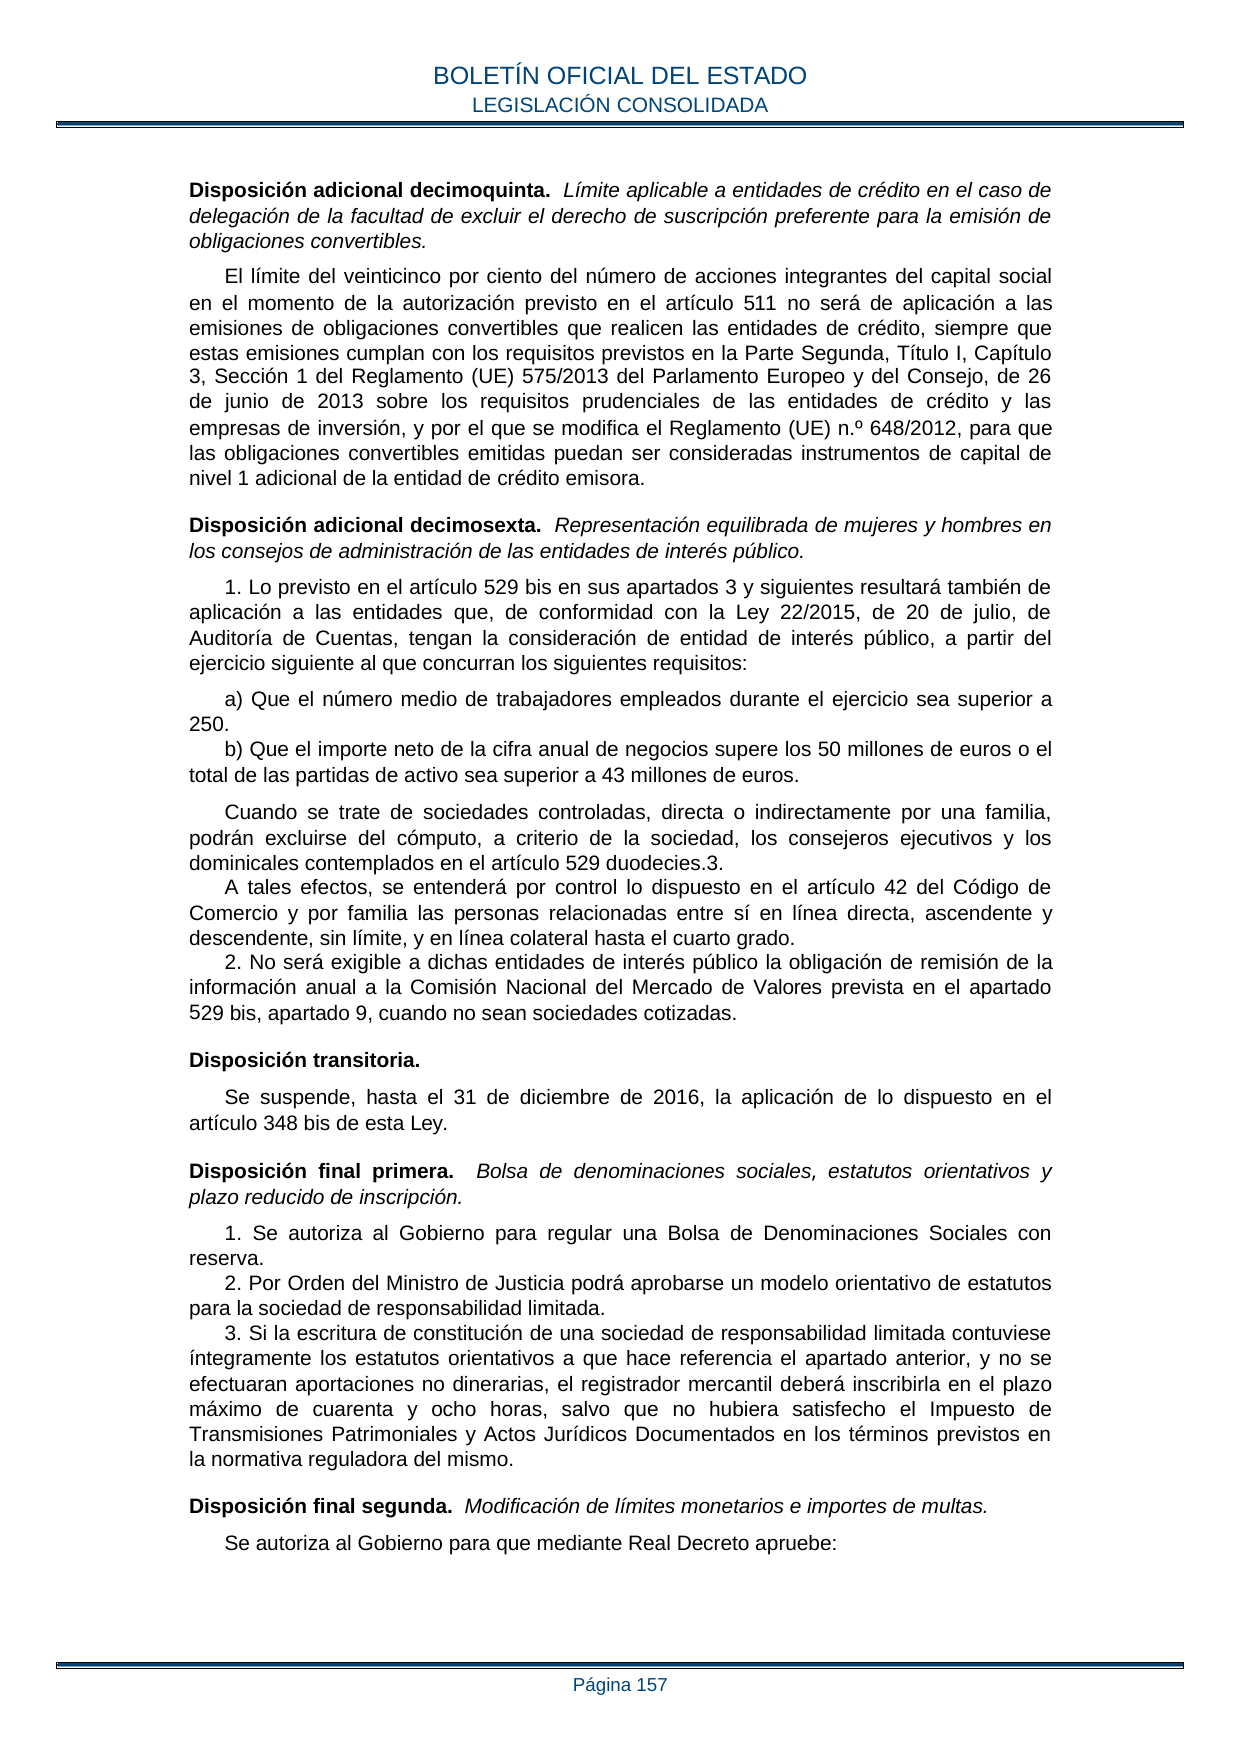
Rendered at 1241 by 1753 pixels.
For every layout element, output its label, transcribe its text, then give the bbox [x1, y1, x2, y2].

text estas emisiones cumplan con los requisitos previstos en la Parte Segunda, Título I, Capítulo [189, 340, 1076, 360]
text 3, Sección 1 del Reglamento (UE) 575/2013 del Parlamento Europeo y del Consejo, de 26 [189, 360, 1076, 385]
text LEGISLACIÓN CONSOLIDADA [472, 89, 793, 118]
text en el momento de la autorización previsto en el artículo 511 no será de aplicación a las [189, 290, 1076, 315]
picture [57, 122, 1183, 127]
text emisiones de obligaciones convertibles que realicen las entidades de crédito, siempre que [189, 315, 1076, 340]
text Comercio y por familia las personas relacionadas entre sí en línea directa, ascendente y [189, 900, 1076, 925]
text Se autoriza al Gobierno para que mediante Real Decreto apruebe: [224, 1527, 863, 1557]
text para la sociedad de responsabilidad limitada. [189, 1291, 631, 1321]
text b) Que el importe neto de la cifra anual de negocios supere los 50 millones de euros o el [224, 733, 1076, 763]
picture [57, 1663, 1183, 1668]
text la normativa reguladora del mismo. [189, 1446, 1076, 1471]
text Auditoría de Cuentas, tengan la consideración de entidad de interés público, a partir del [189, 625, 1076, 650]
text de junio de 2013 sobre los requisitos prudenciales de las entidades de crédito y las [189, 385, 1076, 415]
text Disposición adicional decimosexta. Representación equilibrada de mujeres y hombres en [189, 509, 1076, 538]
text 250. [189, 708, 254, 738]
text Cuando se trate de sociedades controladas, directa o indirectamente por una familia, [224, 796, 1076, 825]
text . Se autoriza al Gobierno para regular una Bolsa de Denominaciones Sociales con [236, 1216, 1076, 1246]
text total de las partidas de activo sea superior a 43 millones de euros. [189, 763, 1076, 788]
text ejercicio siguiente al que concurran los siguientes requisitos: [189, 650, 1076, 675]
text artículo 348 bis de esta Ley. [189, 1111, 1076, 1136]
text . No será exigible a dichas entidades de interés público la obligación de remisión de la [236, 946, 1076, 971]
text nivel 1 adicional de la entidad de crédito emisora. [189, 465, 1076, 490]
text Disposición transitoria. [189, 1044, 446, 1074]
text Transmisiones Patrimoniales y Actos Jurídicos Documentados en los términos previstos en [189, 1421, 1076, 1446]
text delegación de la facultad de excluir el derecho de suscripción preferente para la emisión de [189, 203, 1076, 228]
text descendente, sin límite, y en línea colateral hasta el cuarto grado. [189, 925, 1076, 950]
text 2 [224, 1266, 236, 1291]
text las obligaciones convertibles emitidas puedan ser consideradas instrumentos de capital de [189, 440, 1076, 465]
text Disposición adicional decimoquinta. Límite aplicable a entidades de crédito en el caso de [189, 173, 1076, 203]
text íntegramente los estatutos orientativos a que hace referencia el apartado anterior, y no se [189, 1341, 1076, 1371]
text Disposición final primera. Bolsa de denominaciones sociales, estatutos orientativos y [189, 1154, 1076, 1184]
text a) Que el número medio de trabajadores empleados durante el ejercicio sea superior a [224, 683, 1076, 713]
text 1 [224, 571, 236, 596]
text aplicación a las entidades que, de conformidad con la Ley 22/2015, de 20 de julio, de [189, 596, 1076, 625]
text A tales efectos, se entenderá por control lo dispuesto en el artículo 42 del Código de [224, 871, 1076, 900]
text Disposición final segunda. Modificación de límites monetarios e importes de multas. [189, 1490, 1014, 1520]
text obligaciones convertibles. [189, 228, 1076, 253]
text podrán excluirse del cómputo, a criterio de la sociedad, los consejeros ejecutivos y los [189, 825, 1076, 850]
text los consejos de administración de las entidades de interés público. [189, 538, 1076, 563]
text efectuaran aportaciones no dinerarias, el registrador mercantil deberá inscribirla en el plazo [189, 1371, 1076, 1396]
text Página 157 [573, 1670, 692, 1697]
text . Lo previsto en el artículo 529 bis en sus apartados 3 y siguientes resultará también de [236, 571, 1076, 596]
text plazo reducido de inscripción. [189, 1184, 1076, 1209]
text El límite del veinticinco por ciento del número de acciones integrantes del capital social [224, 260, 1076, 290]
text 1 [224, 1216, 236, 1241]
text máximo de cuarenta y ocho horas, salvo que no hubiera satisfecho el Impuesto de [189, 1396, 1076, 1421]
text 3. Si la escritura de constitución de una sociedad de responsabilidad limitada contuviese [224, 1316, 1076, 1341]
text Se suspende, hasta el 31 de diciembre de 2016, la aplicación de lo dispuesto en el [224, 1081, 1076, 1111]
text dominicales contemplados en el artículo 529 duodecies.3. [189, 850, 1076, 875]
text reserva. [189, 1241, 289, 1271]
text empresas de inversión, y por el que se modifica el Reglamento (UE) n.º 648/2012, para que [189, 415, 1076, 440]
text información anual a la Comisión Nacional del Mercado de Valores prevista en el apartado [189, 971, 1076, 1000]
text BOLETÍN OFICIAL DEL ESTADO [433, 56, 832, 92]
text 5 [189, 996, 226, 1025]
text . Por Orden del Ministro de Justicia podrá aprobarse un modelo orientativo de estatutos [236, 1266, 1076, 1296]
text 2 [224, 946, 236, 971]
text 29 bis, apartado 9, cuando no sean sociedades cotizadas. [226, 1000, 1076, 1025]
